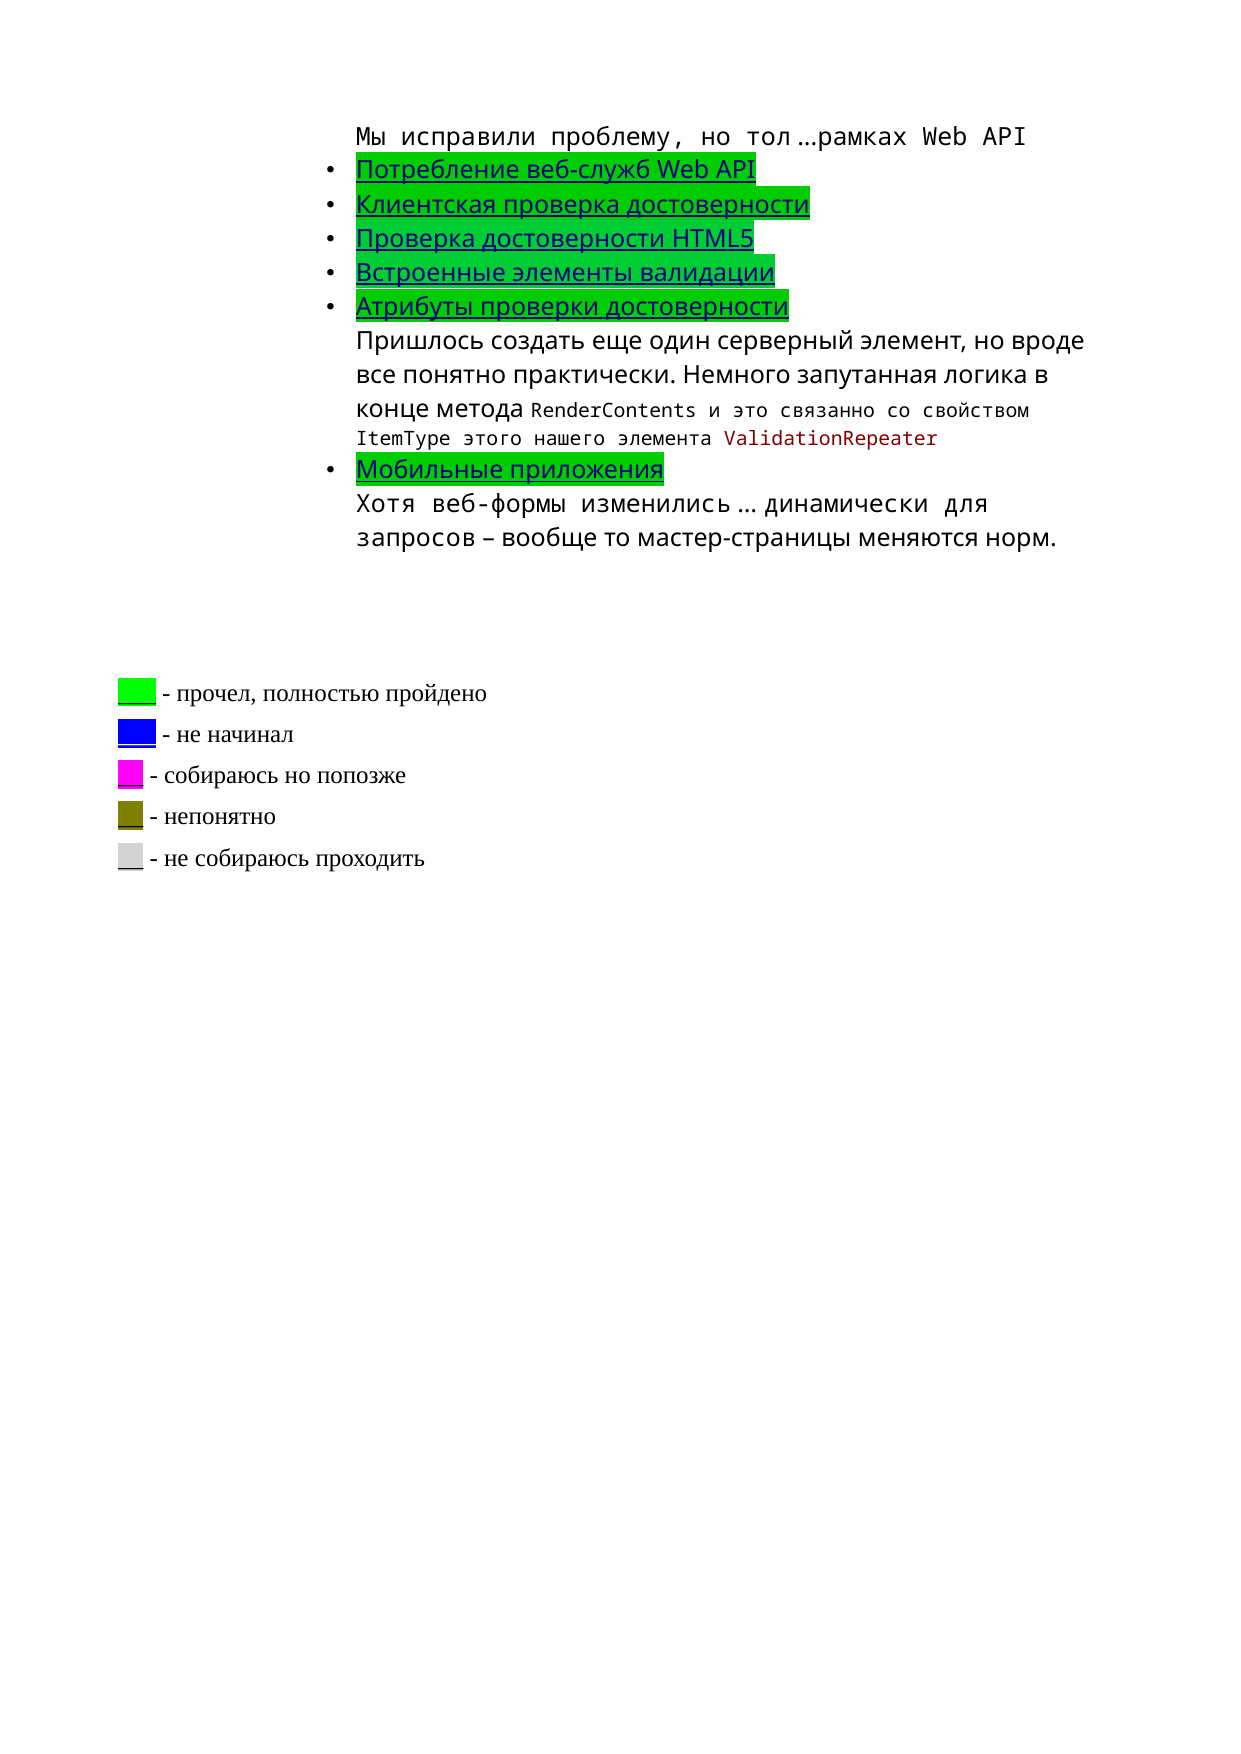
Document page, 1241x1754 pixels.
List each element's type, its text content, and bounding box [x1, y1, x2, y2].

list Мы исправили проблему, но тол ...рамках Web API [326, 118, 1122, 152]
text __ - непонятно [118, 801, 1122, 830]
text ___ - прочел, полностью пройдено [118, 678, 1122, 706]
list Пришлось создать еще один серверный элемент, но вроде все понятно практически. Немного запутанная логика в конце метода RenderContents и это связанно со свойством ItemType этого нашего элемента ValidationRepeater [326, 322, 1122, 452]
text ___ - не начинал [118, 719, 1122, 748]
text __ - собираюсь но попозже [118, 760, 1122, 789]
list Хотя веб-формы изменились … динамически для запросов – вообще то мастер-страницы меняются норм. [326, 486, 1122, 554]
list Проверка достоверности HTML5 [326, 220, 1122, 254]
list Мобильные приложения [326, 452, 1122, 486]
list Клиентская проверка достоверности [326, 186, 1122, 220]
list Встроенные элементы валидации [326, 254, 1122, 288]
list Атрибуты проверки достоверности [326, 288, 1122, 322]
text __ - не собираюсь проходить [118, 843, 1122, 871]
list Потребление веб-служб Web API [326, 152, 1122, 186]
